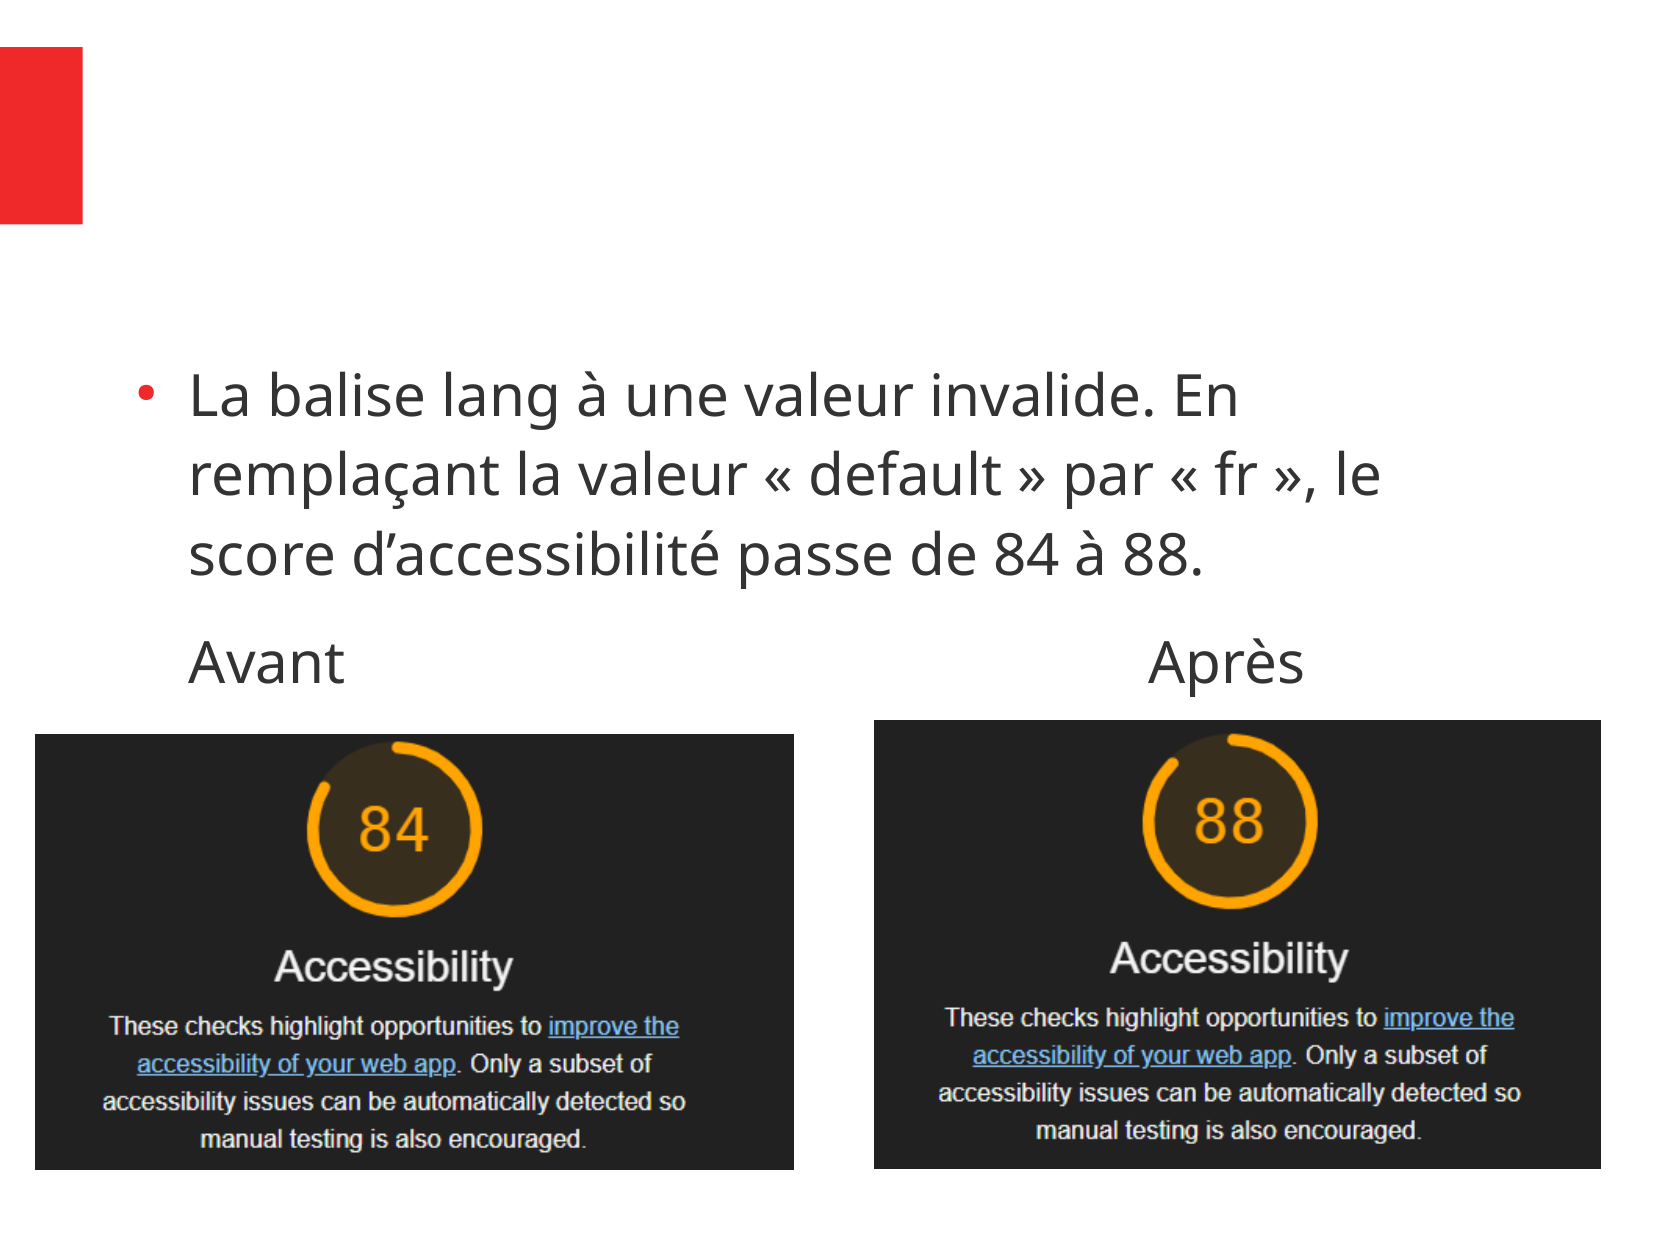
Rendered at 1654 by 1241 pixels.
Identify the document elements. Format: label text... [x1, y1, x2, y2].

list La balise lang à une valeur invalide. En remplaçant la valeur « default » par « fr », le score d’accessibilité passe de 84 à 88. Avant Après [118, 354, 1536, 1074]
picture [35, 734, 794, 1170]
picture [874, 720, 1601, 1169]
